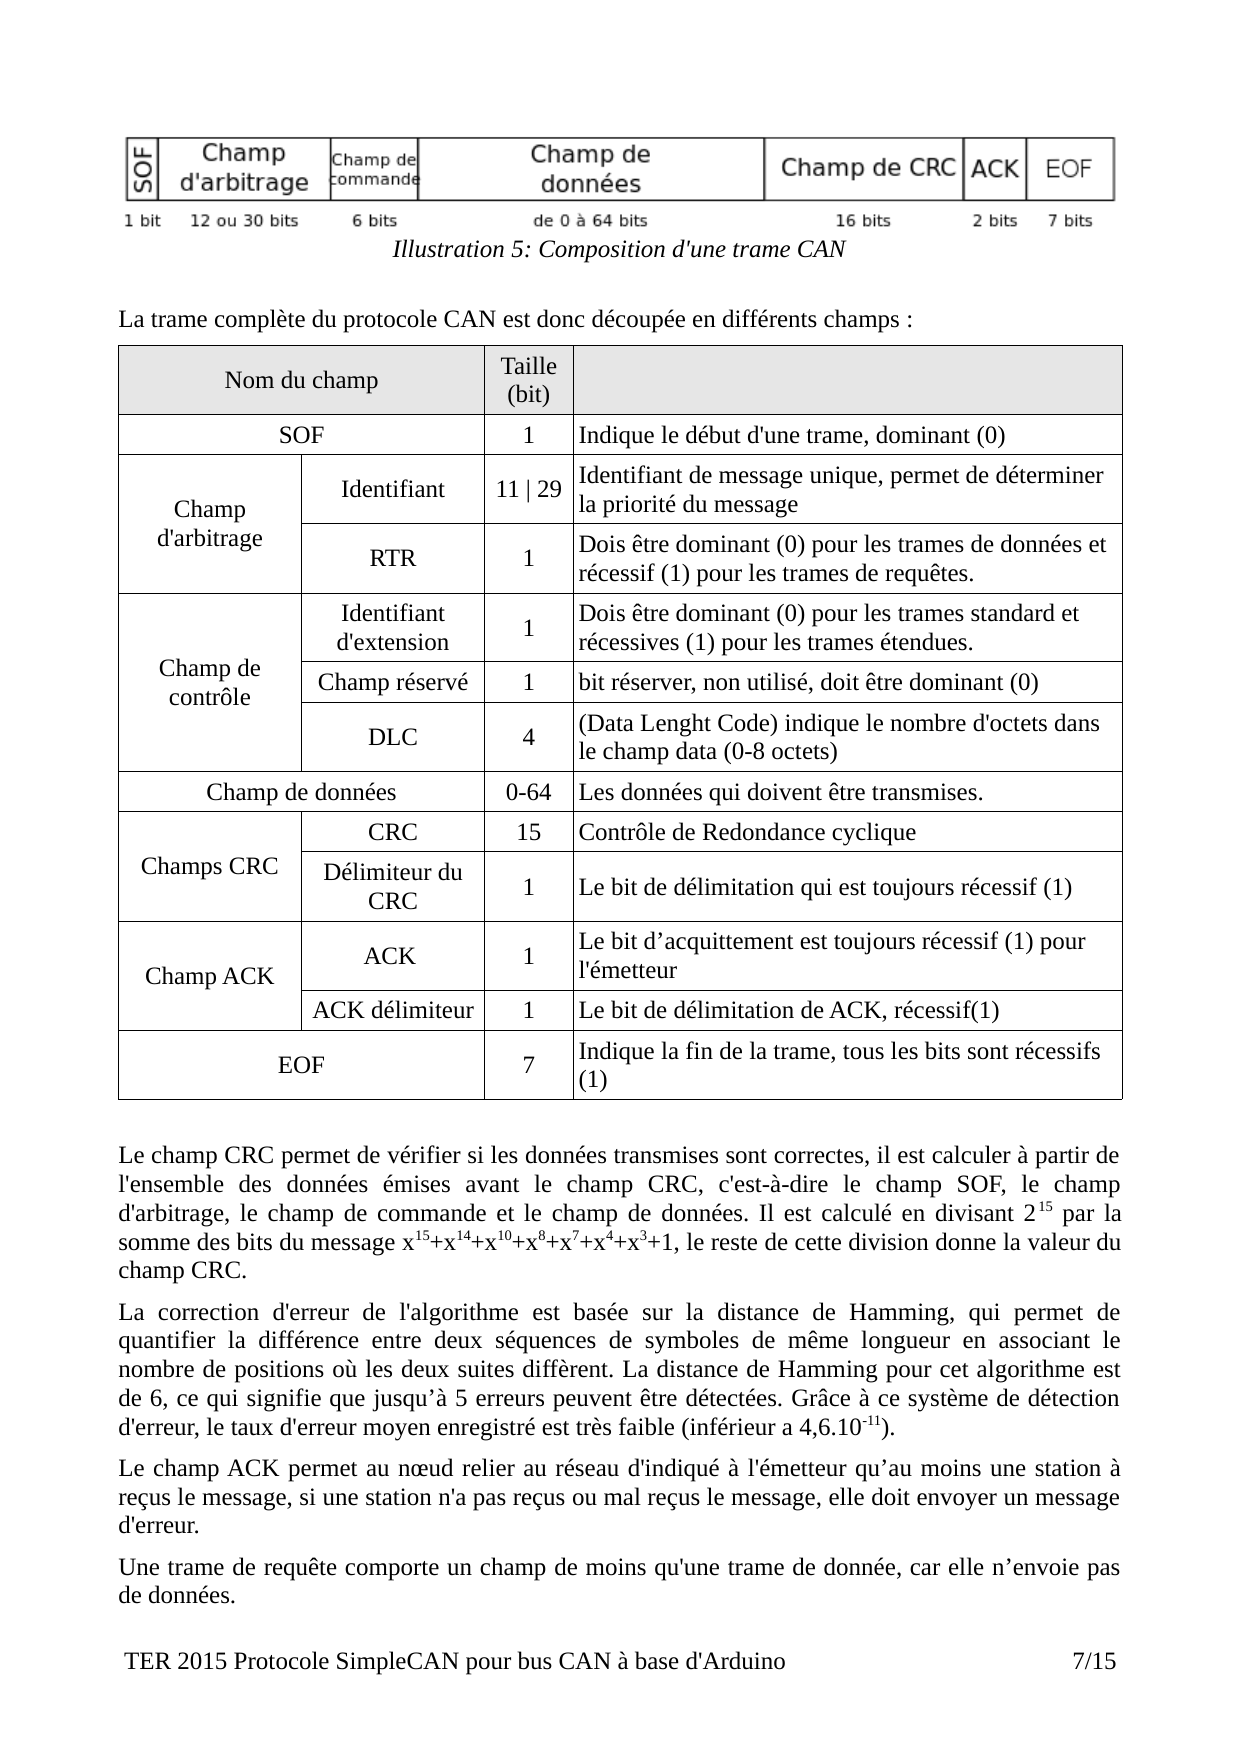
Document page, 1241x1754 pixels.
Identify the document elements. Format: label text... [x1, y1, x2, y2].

text Une trame de requête comporte un champ de moins qu'une trame de donnée, car elle n’envoie pas de données. [118, 1552, 1122, 1609]
table_cell Champ de données [119, 772, 484, 811]
table_cell CRC [302, 812, 484, 851]
table_cell Indique la fin de la trame, tous les bits sont récessifs (1) [574, 1031, 1122, 1099]
table_cell Identifiant [302, 455, 484, 523]
table_cell 1 [485, 852, 573, 921]
picture [118, 130, 1123, 234]
table_cell Champs CRC [119, 812, 301, 921]
table_cell 7 [485, 1031, 573, 1099]
table_cell Dois être dominant (0) pour les trames de données et récessif (1) pour les trames de requêtes. [574, 524, 1122, 592]
table_cell 1 [485, 524, 573, 592]
text Le champ ACK permet au nœud relier au réseau d'indiqué à l'émetteur qu’au moins une station à reçus le message, si une station n'a pas reçus ou mal reçus le message, elle doit envoyer un message d'erreur. [118, 1453, 1122, 1539]
text Le champ CRC permet de vérifier si les données transmises sont correctes, il est calculer à partir de l'ensemble des données émises avant le champ CRC, c'est-à-dire le champ SOF, le champ d'arbitrage, le champ de commande et le champ de données. Il est calculé en divisant 215 par la somme des bits du message x15+x14+x10+x8+x7+x4+x3+1, le reste de cette division donne la valeur du champ CRC. [118, 1140, 1122, 1284]
table_header Taille (bit) [485, 346, 573, 414]
table_cell 1 [485, 922, 573, 989]
table_cell ACK délimiteur [302, 991, 484, 1030]
table_cell ACK [302, 922, 484, 989]
text Illustration 5: Composition d'une trame CAN [118, 234, 1122, 262]
table_cell 1 [485, 594, 573, 661]
table_cell Champ ACK [119, 922, 301, 1030]
table_cell Champ réservé [302, 662, 484, 702]
table_cell Le bit de délimitation qui est toujours récessif (1) [574, 852, 1122, 921]
table_cell RTR [302, 524, 484, 592]
table_cell 11 | 29 [485, 455, 573, 523]
table_cell Indique le début d'une trame, dominant (0) [574, 415, 1122, 454]
table_cell Identifiant d'extension [302, 594, 484, 661]
table_cell 4 [485, 703, 573, 771]
table_cell 1 [485, 662, 573, 702]
table_cell Les données qui doivent être transmises. [574, 772, 1122, 811]
table_cell 1 [485, 991, 573, 1030]
table_cell 0-64 [485, 772, 573, 811]
table_cell SOF [119, 415, 484, 454]
table_cell Dois être dominant (0) pour les trames standard et récessives (1) pour les trames étendues. [574, 594, 1122, 661]
table_cell Délimiteur du CRC [302, 852, 484, 921]
table_cell Champ de contrôle [119, 594, 301, 771]
table_cell Le bit de délimitation de ACK, récessif(1) [574, 991, 1122, 1030]
table_cell Contrôle de Redondance cyclique [574, 812, 1122, 851]
table_cell bit réserver, non utilisé, doit être dominant (0) [574, 662, 1122, 702]
table_cell (Data Lenght Code) indique le nombre d'octets dans le champ data (0-8 octets) [574, 703, 1122, 771]
table_cell EOF [119, 1031, 484, 1099]
table_cell Le bit d’acquittement est toujours récessif (1) pour l'émetteur [574, 922, 1122, 989]
table_header Nom du champ [119, 346, 484, 414]
table_header [574, 346, 1122, 414]
table_cell 1 [485, 415, 573, 454]
table_cell Identifiant de message unique, permet de déterminer la priorité du message [574, 455, 1122, 523]
table_cell 15 [485, 812, 573, 851]
text La trame complète du protocole CAN est donc découpée en différents champs : [118, 304, 1122, 332]
table_cell Champ d'arbitrage [119, 455, 301, 592]
text La correction d'erreur de l'algorithme est basée sur la distance de Hamming, qui permet de quantifier la différence entre deux séquences de symboles de même longueur en associant le nombre de positions où les deux suites diffèrent. La distance de Hamming pour cet algorithme est de 6, ce qui signifie que jusqu’à 5 erreurs peuvent être détectées. Grâce à ce système de détection d'erreur, le taux d'erreur moyen enregistré est très faible (inférieur a 4,6.10-11). [118, 1297, 1122, 1440]
table_cell DLC [302, 703, 484, 771]
